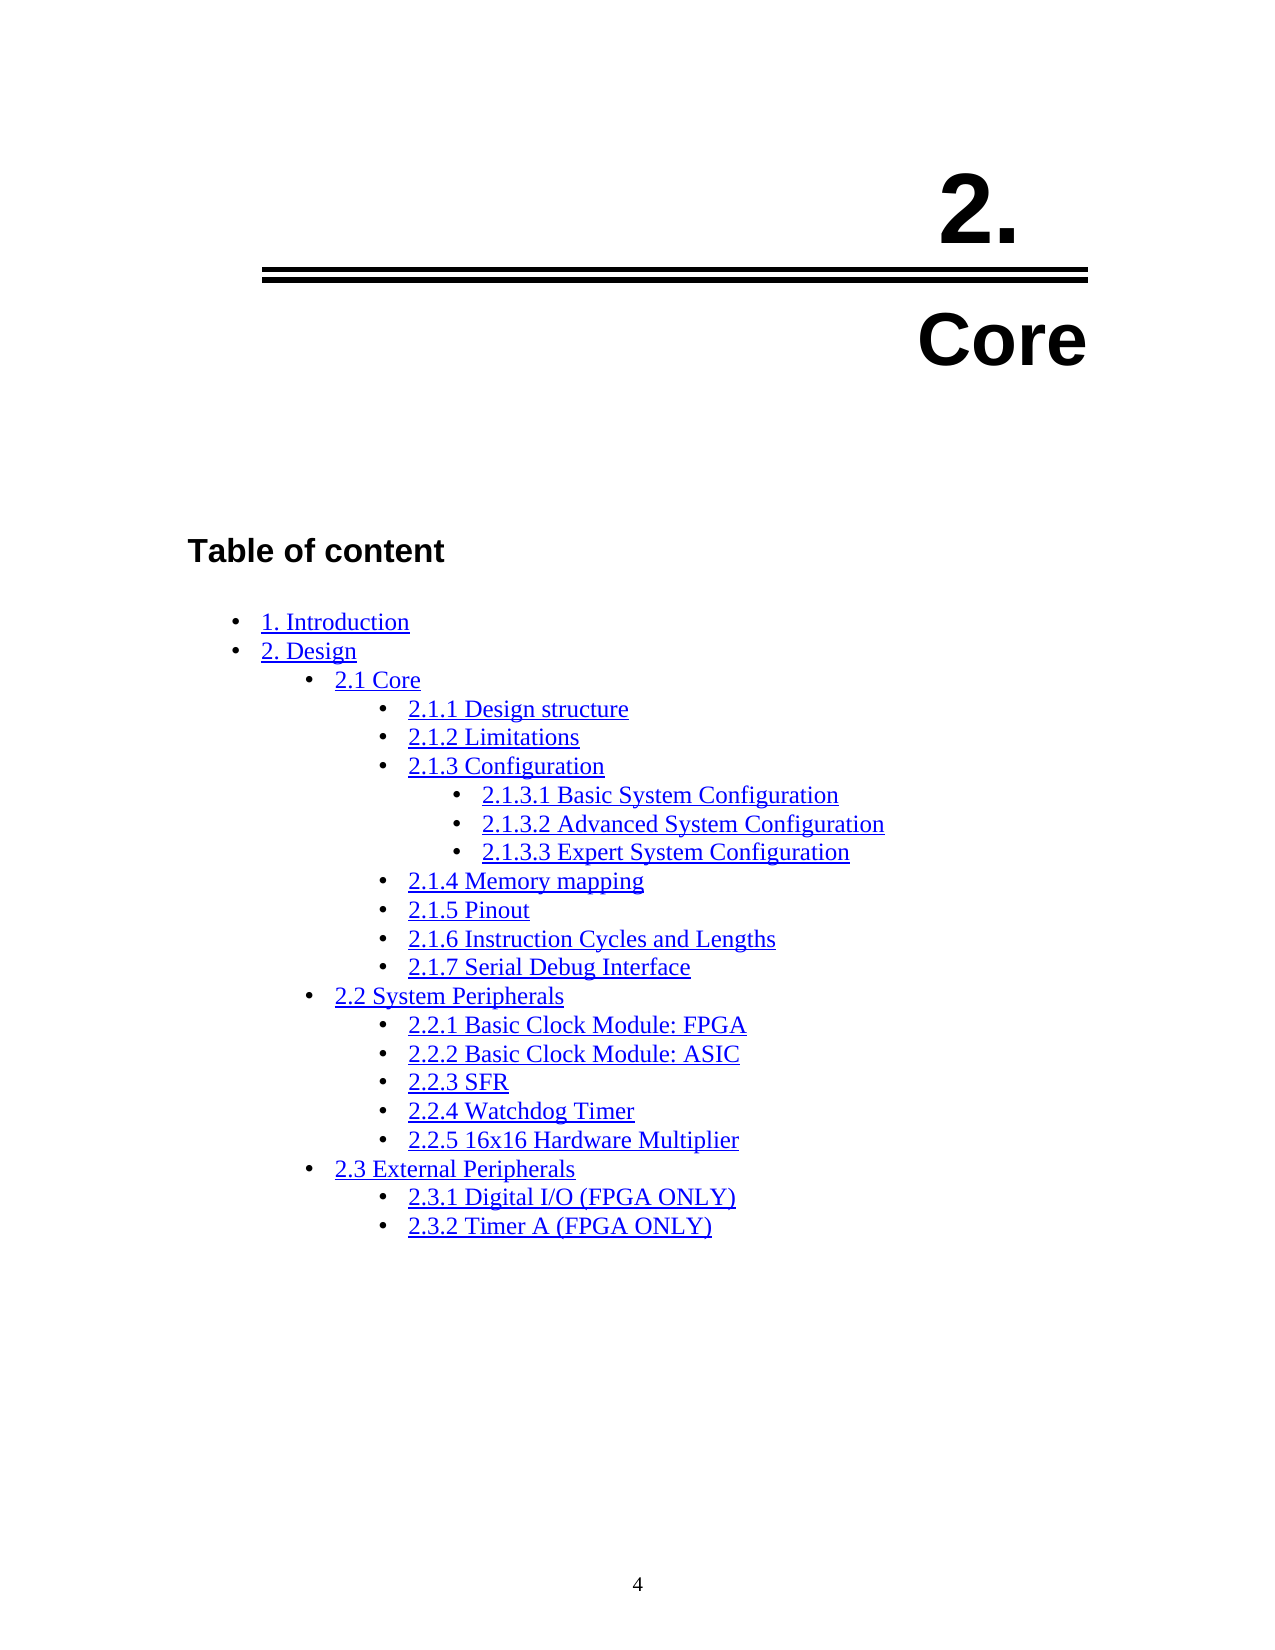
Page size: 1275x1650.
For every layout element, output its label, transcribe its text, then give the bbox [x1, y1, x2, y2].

list 2.1.6 Instruction Cycles and Lengths [379, 924, 1088, 952]
list 2.1.1 Design structure [379, 694, 1088, 722]
list 2.1.3 Configuration [379, 751, 1088, 780]
subtitle Table of content [187, 531, 1088, 570]
list 2.2 System Peripherals [305, 981, 1088, 1010]
list 2.1.3.3 Expert System Configuration [452, 837, 1088, 866]
list 2.1.3.1 Basic System Configuration [452, 780, 1088, 809]
list 2.1.7 Serial Debug Interface [379, 952, 1088, 981]
list 2.3 External Peripherals [305, 1154, 1088, 1182]
list 2.1 Core [305, 665, 1088, 694]
list 2.1.5 Pinout [379, 895, 1088, 924]
list 2.2.1 Basic Clock Module: FPGA [379, 1010, 1088, 1039]
subtitle Core [187, 295, 1088, 381]
list 1. Introduction [231, 607, 1088, 636]
list 2. Design [231, 636, 1088, 665]
list 2.2.3 SFR [379, 1067, 1088, 1096]
list 2.3.2 Timer A (FPGA ONLY) [379, 1211, 1088, 1240]
list 2.2.2 Basic Clock Module: ASIC [379, 1039, 1088, 1067]
list 2.1.2 Limitations [379, 722, 1088, 751]
list 2.2.4 Watchdog Timer [379, 1096, 1088, 1125]
list 2.3.1 Digital I/O (FPGA ONLY) [379, 1182, 1088, 1211]
list 2.2.5 16x16 Hardware Multiplier [379, 1125, 1088, 1154]
list 2.1.4 Memory mapping [379, 866, 1088, 895]
list 2.1.3.2 Advanced System Configuration [452, 809, 1088, 837]
